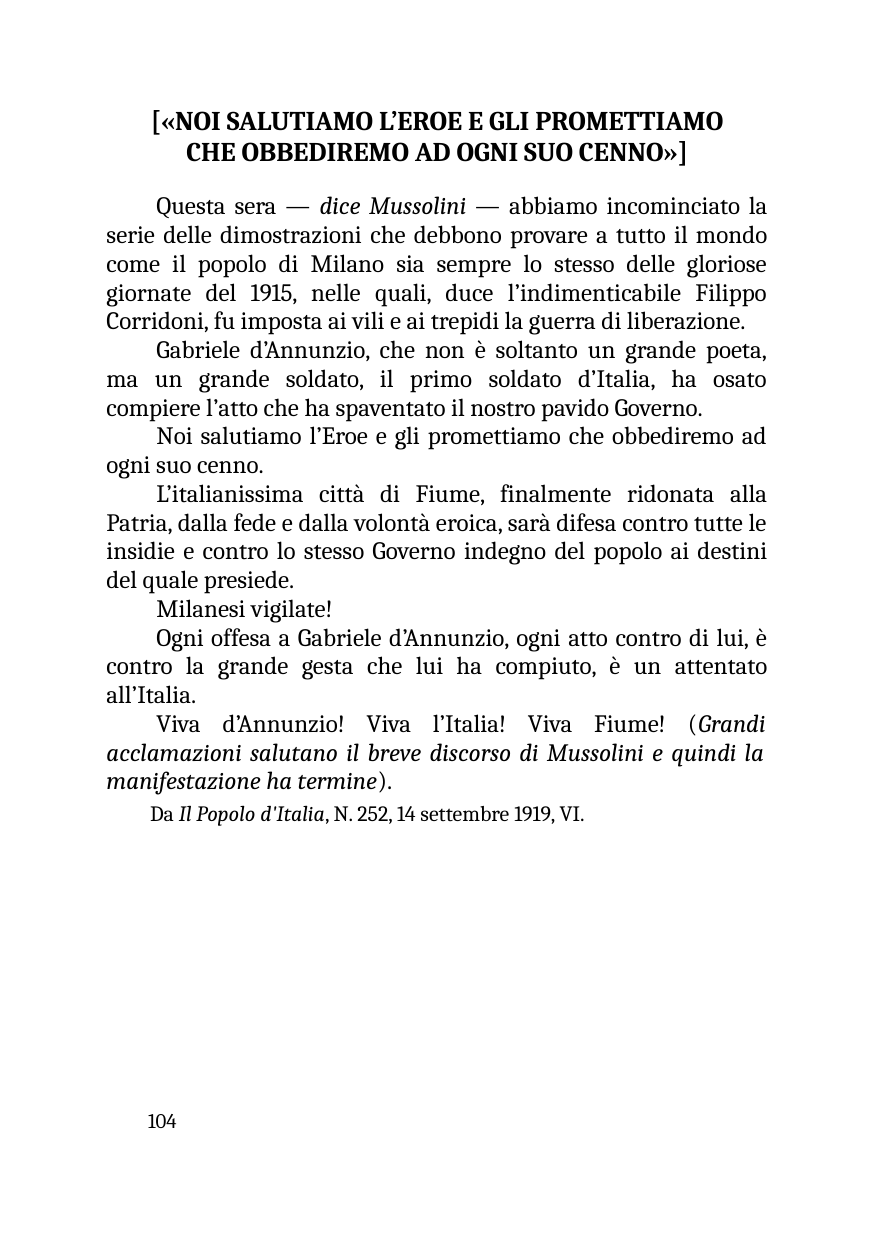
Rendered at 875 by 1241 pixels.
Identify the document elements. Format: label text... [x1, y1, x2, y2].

text L’italianissima città di Fiume, finalmente ridonata alla Patria, dalla fede e dalla volontà eroica, sarà difesa contro tutte le insidie e contro lo stesso Governo indegno del popolo ai destini del quale presiede. [106, 480, 768, 595]
text Gabriele d’Annunzio, che non è soltanto un grande poeta, ma un grande soldato, il primo soldato d’Italia, ha osato compiere l’atto che ha spaventato il nostro pavido Governo. [106, 336, 768, 422]
text Questa sera — dice Mussolini — abbiamo incominciato la serie delle dimostrazioni che debbono provare a tutto il mondo come il popolo di Milano sia sempre lo stesso delle gloriose giornate del 1915, nelle quali, duce l’indimenticabile Filippo Corridoni, fu imposta ai vili e ai trepidi la guerra di liberazione. [106, 192, 768, 336]
text Viva d’Annunzio! Viva l’Italia! Viva Fiume! (Grandi acclamazioni salutano il breve discorso di Mussolini e quindi la manifestazione ha termine). [106, 710, 768, 796]
text Ogni offesa a Gabriele d’Annunzio, ogni atto contro di lui, è contro la grande gesta che lui ha compiuto, è un attentato all’Italia. [106, 623, 768, 710]
subtitle [«NOI SALUTIAMO L’EROE E GLI PROMETTIAMO CHE OBBEDIREMO AD OGNI SUO CENNO»] [106, 106, 768, 168]
text Da Il Popolo d'Italia, N. 252, 14 settembre 1919, VI. [106, 802, 750, 827]
text Milanesi vigilate! [106, 595, 768, 623]
text Noi salutiamo l’Eroe e gli promettiamo che obbediremo ad ogni suo cenno. [106, 422, 768, 480]
